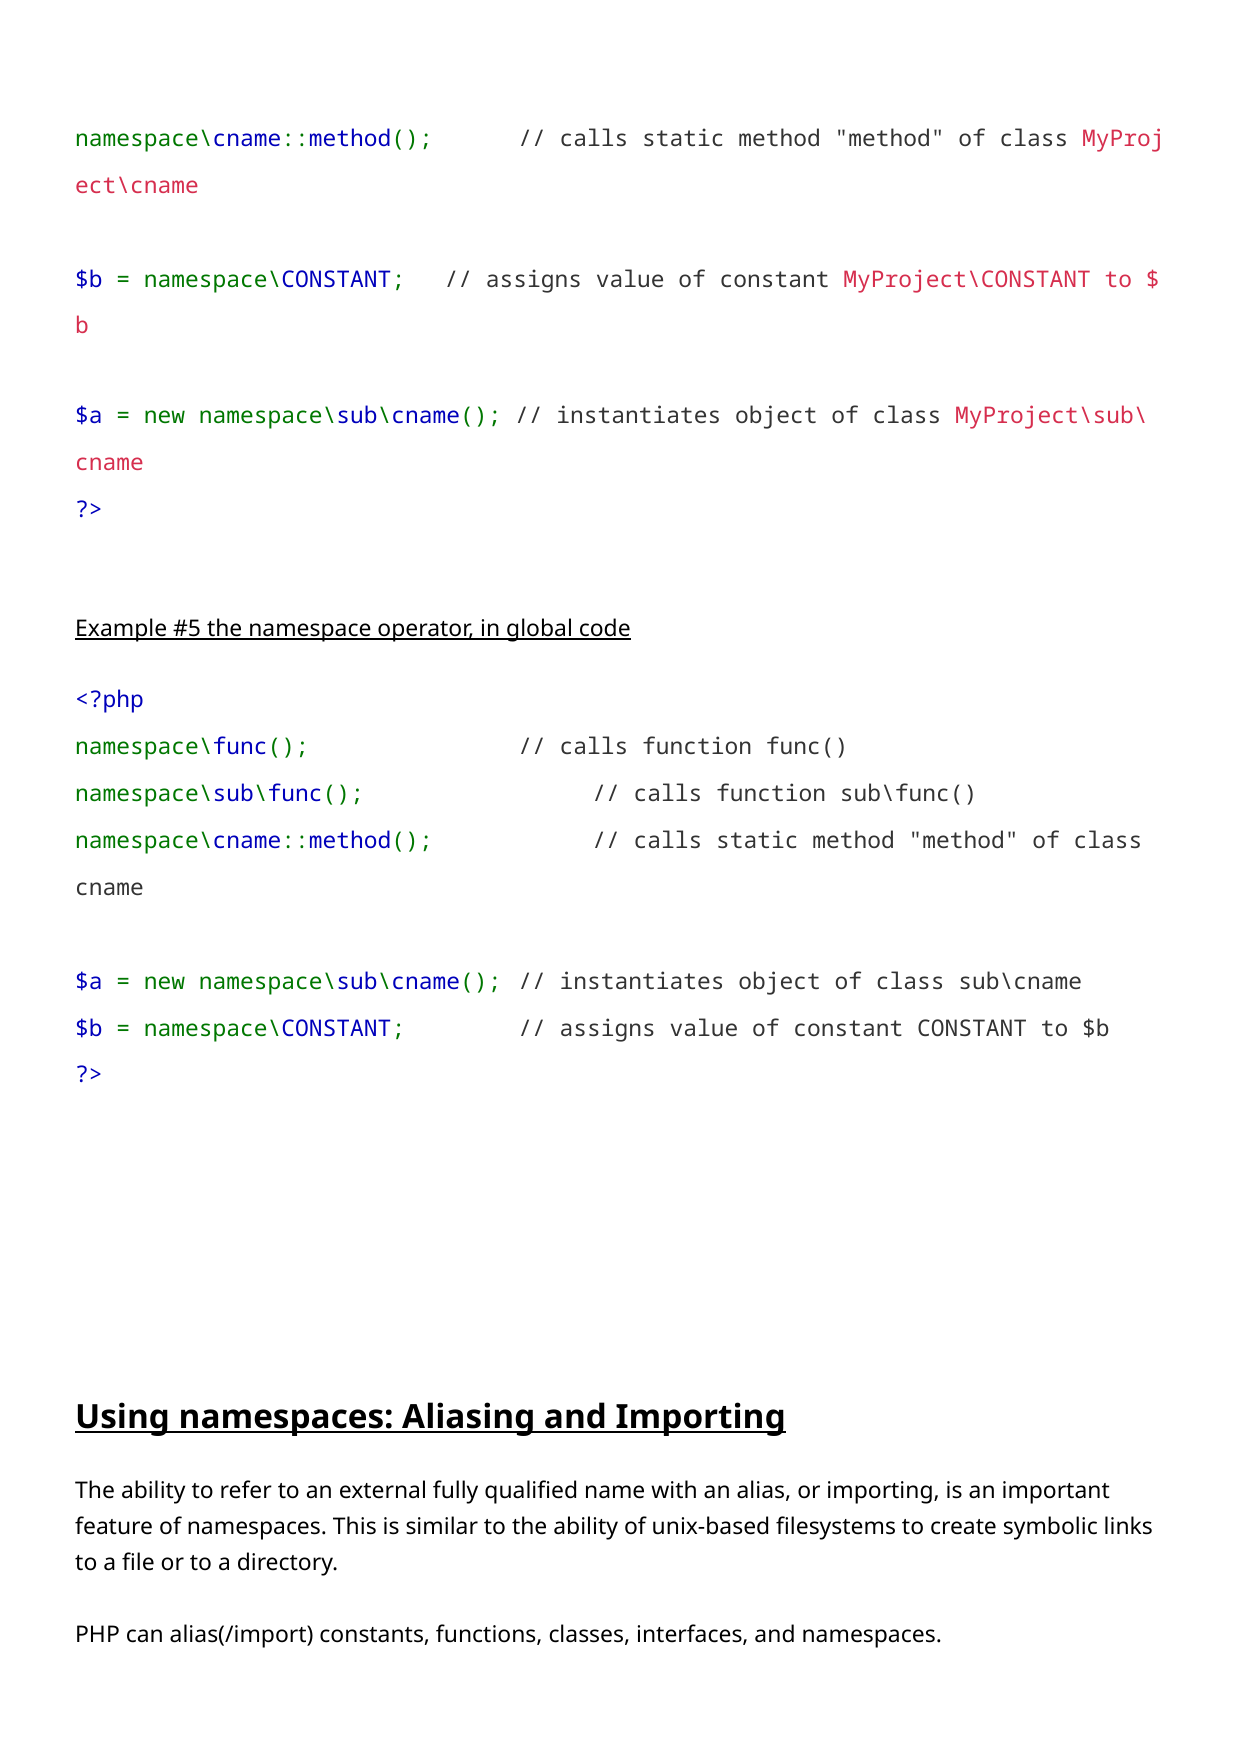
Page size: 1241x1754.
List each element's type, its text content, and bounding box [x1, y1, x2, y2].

subtitle Using namespaces: Aliasing and Importing [75, 1393, 1165, 1438]
text PHP can alias(/import) constants, functions, classes, interfaces, and namespaces. [75, 1618, 1165, 1649]
text The ability to refer to an external fully qualified name with an alias, or importing, is an important feature of namespaces. This is similar to the ability of unix-based filesystems to create symbolic links to a file or to a directory. [75, 1474, 1165, 1577]
text Example #5 the namespace operator, in global code [75, 611, 1165, 643]
text namespace\cname::method(); // calls static method "method" of class MyProject\cname $b = namespace\CONSTANT; // assigns value of constant MyProject\CONSTANT to $b [75, 75, 1165, 341]
text <?php namespace\func(); // calls function func() namespace\sub\func(); // calls function sub\func() namespace\cname::method(); // calls static method "method" of class cname [75, 683, 1165, 902]
text $a = new namespace\sub\cname(); // instantiates object of class MyProject\sub\cname ?> [75, 399, 1165, 524]
text $a = new namespace\sub\cname(); // instantiates object of class sub\cname $b = namespace\CONSTANT; // assigns value of constant CONSTANT to $b ?> [75, 918, 1165, 1089]
